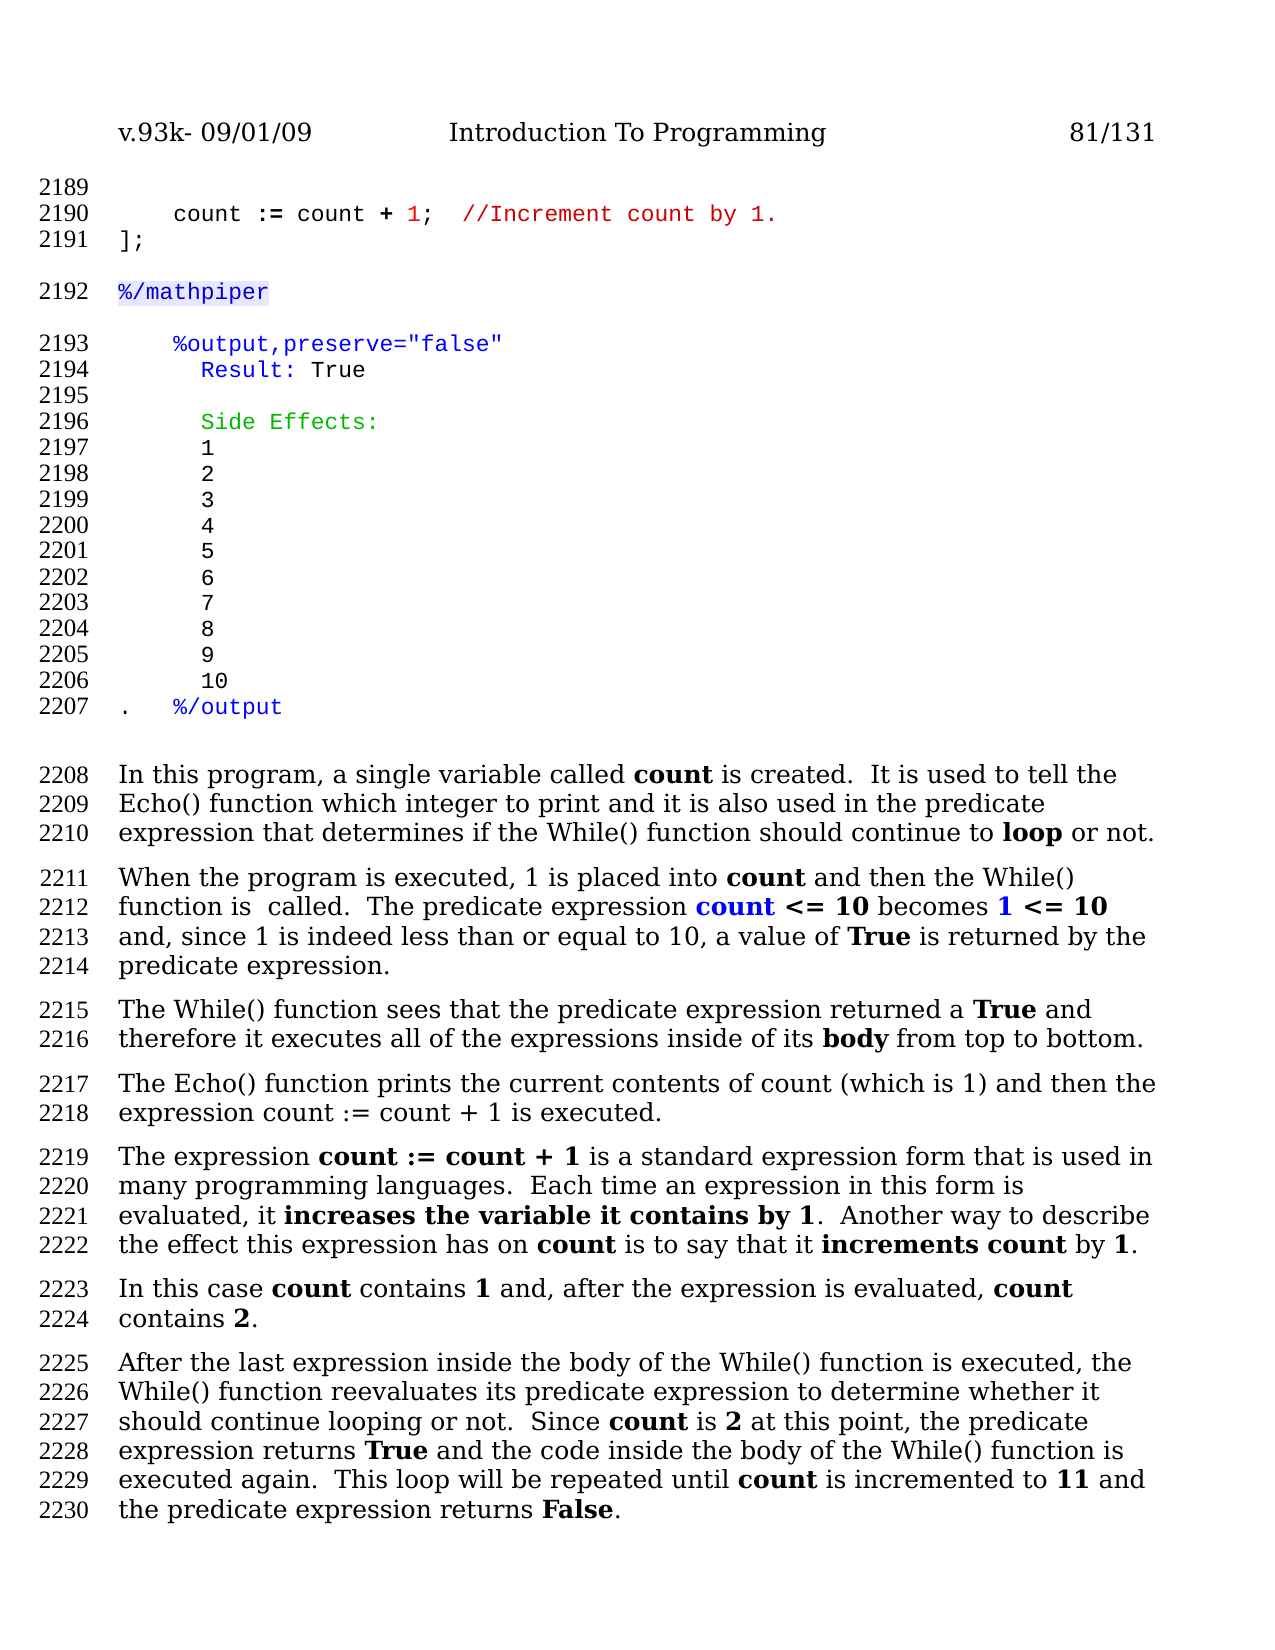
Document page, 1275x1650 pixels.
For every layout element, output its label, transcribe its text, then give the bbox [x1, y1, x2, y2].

text 3 [118, 488, 1157, 514]
text ]; [118, 229, 1157, 254]
text The While() function sees that the predicate expression returned a True and therefore it executes all of the expressions inside of its body from top to bottom. [118, 995, 1157, 1054]
text In this case count contains 1 and, after the expression is evaluated, count contains 2. [118, 1274, 1157, 1333]
text %output,preserve="false" [118, 332, 1157, 358]
text 5 [118, 540, 1157, 566]
text 9 [118, 644, 1157, 669]
text 4 [118, 514, 1157, 540]
text 1 [118, 436, 1157, 462]
text count := count + 1; //Increment count by 1. [118, 203, 1157, 229]
text Side Effects: [118, 410, 1157, 436]
text The Echo() function prints the current contents of count (which is 1) and then the expression count := count + 1 is executed. [118, 1069, 1157, 1127]
text In this program, a single variable called count is created. It is used to tell the Echo() function which integer to print and it is also used in the predicate expression that determines if the While() function should continue to loop or not. [118, 760, 1157, 848]
text %/mathpiper [118, 281, 1157, 306]
text After the last expression inside the body of the While() function is executed, the While() function reevaluates its predicate expression to determine whether it should continue looping or not. Since count is 2 at this point, the predicate expression returns True and the code inside the body of the While() function is executed again. This loop will be repeated until count is incremented to 11 and the predicate expression returns False. [118, 1348, 1157, 1524]
text 6 [118, 566, 1157, 592]
text 7 [118, 592, 1157, 618]
text When the program is executed, 1 is placed into count and then the While() function is called. The predicate expression count <= 10 becomes 1 <= 10 and, since 1 is indeed less than or equal to 10, a value of True is returned by the predicate expression. [118, 863, 1157, 980]
text The expression count := count + 1 is a standard expression form that is used in many programming languages. Each time an expression in this form is evaluated, it increases the variable it contains by 1. Another way to describe the effect this expression has on count is to say that it increments count by 1. [118, 1142, 1157, 1259]
text 10 [118, 669, 1157, 696]
text Result: True [118, 358, 1157, 384]
text . %/output [118, 696, 1157, 721]
text 8 [118, 618, 1157, 644]
text 2 [118, 462, 1157, 488]
